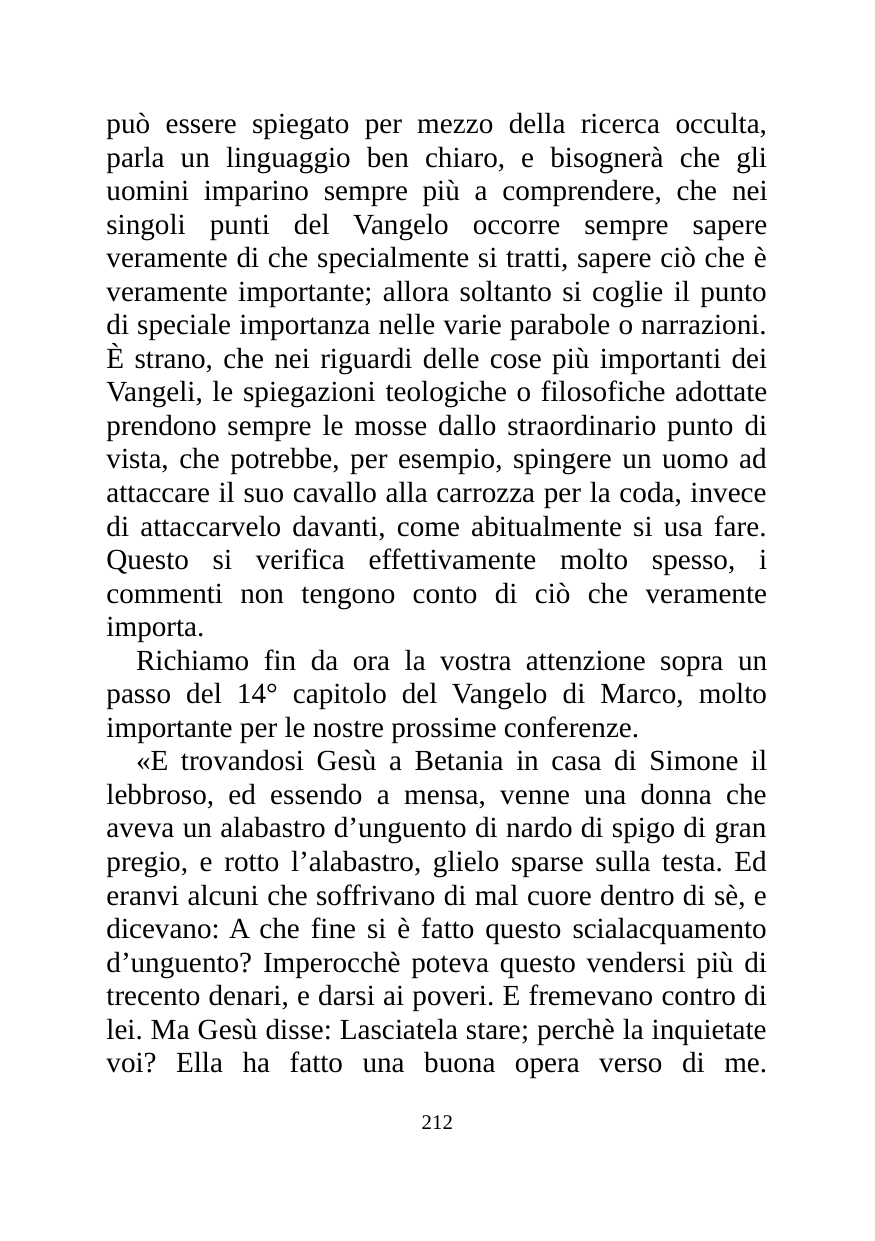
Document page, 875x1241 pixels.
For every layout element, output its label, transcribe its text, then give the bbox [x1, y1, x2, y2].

text «E trovandosi Gesù a Betania in casa di Simone il lebbroso, ed essendo a mensa, venne una donna che aveva un alabastro d’unguento di nardo di spigo di gran pregio, e rotto l’alabastro, glielo sparse sulla testa. Ed eranvi alcuni che soffrivano di mal cuore dentro di sè, e dicevano: A che fine si è fatto questo scialacquamento d’unguento? Imperocchè poteva questo vendersi più di trecento denari, e darsi ai poveri. E fremevano contro di lei. Ma Gesù disse: Lasciatela stare; perchè la inquietate voi? Ella ha fatto una buona opera verso di me. [106, 743, 768, 1079]
text Richiamo fin da ora la vostra attenzione sopra un passo del 14° capitolo del Vangelo di Marco, molto importante per le nostre prossime conferenze. [106, 643, 768, 743]
text può essere spiegato per mezzo della ricerca occulta, parla un linguaggio ben chiaro, e bisognerà che gli uomini imparino sempre più a comprendere, che nei singoli punti del Vangelo occorre sempre sapere veramente di che specialmente si tratti, sapere ciò che è veramente importante; allora soltanto si coglie il punto di speciale importanza nelle varie parabole o narrazioni. È strano, che nei riguardi delle cose più importanti dei Vangeli, le spiegazioni teologiche o filosofiche adottate prendono sempre le mosse dallo straordinario punto di vista, che potrebbe, per esempio, spingere un uomo ad attaccare il suo cavallo alla carrozza per la coda, invece di attaccarvelo davanti, come abitualmente si usa fare. Questo si verifica effettivamente molto spesso, i commenti non tengono conto di ciò che veramente importa. [106, 106, 768, 643]
